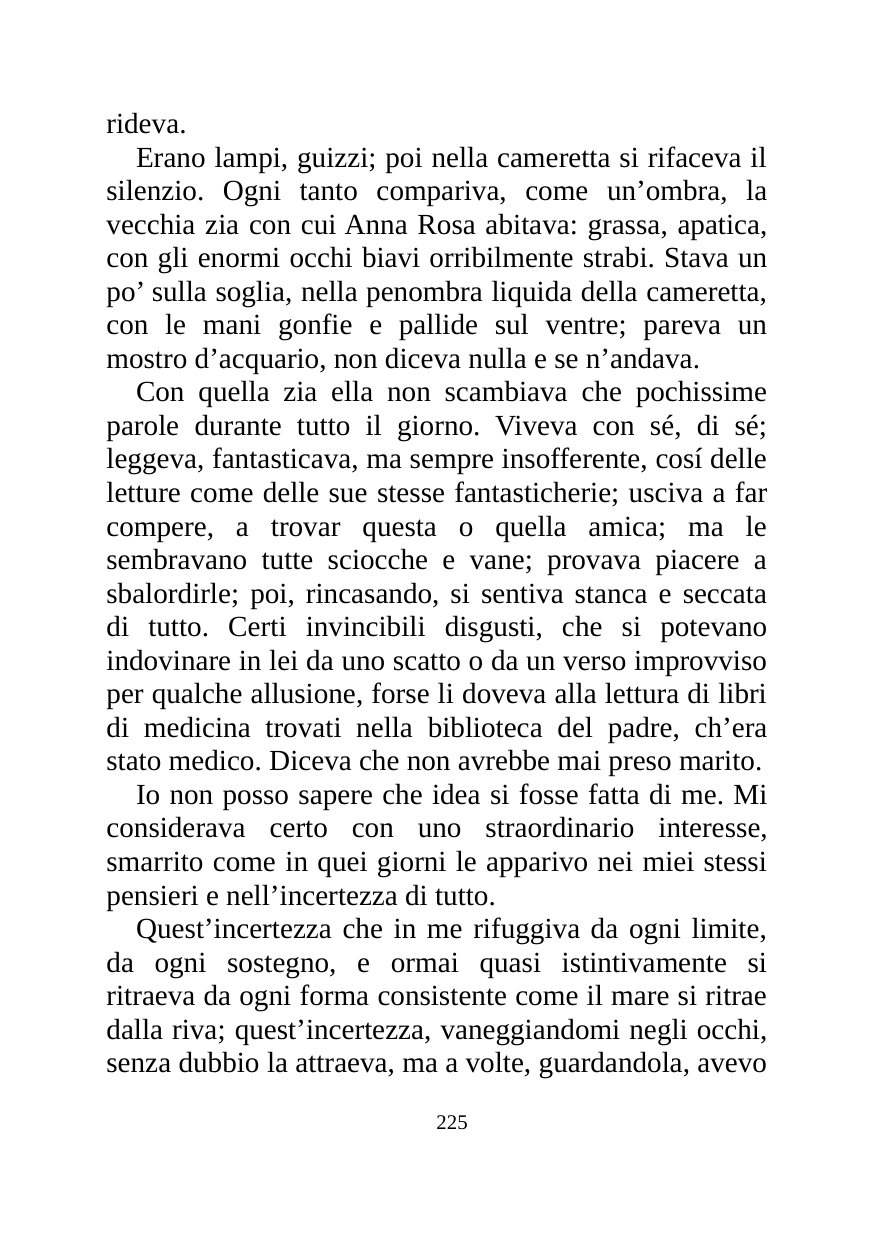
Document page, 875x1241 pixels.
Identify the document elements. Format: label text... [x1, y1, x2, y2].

text Quest’incertezza che in me rifuggiva da ogni limite, da ogni sostegno, e ormai quasi istintivamente si ritraeva da ogni forma consistente come il mare si ritrae dalla riva; quest’incertezza, vaneggiandomi negli occhi, senza dubbio la attraeva, ma a volte, guardandola, avevo [106, 911, 768, 1079]
text Con quella zia ella non scambiava che pochissime parole durante tutto il giorno. Viveva con sé, di sé; leggeva, fantasticava, ma sempre insofferente, cosí delle letture come delle sue stesse fantasticherie; usciva a far compere, a trovar questa o quella amica; ma le sembravano tutte sciocche e vane; provava piacere a sbalordirle; poi, rincasando, si sentiva stanca e seccata di tutto. Certi invincibili disgusti, che si potevano indovinare in lei da uno scatto o da un verso improvviso per qualche allusione, forse li doveva alla lettura di libri di medicina trovati nella biblioteca del padre, ch’era stato medico. Diceva che non avrebbe mai preso marito. [106, 374, 768, 777]
text rideva. [106, 106, 768, 140]
text Io non posso sapere che idea si fosse fatta di me. Mi considerava certo con uno straordinario interesse, smarrito come in quei giorni le apparivo nei miei stessi pensieri e nell’incertezza di tutto. [106, 777, 768, 911]
text Erano lampi, guizzi; poi nella cameretta si rifaceva il silenzio. Ogni tanto compariva, come un’ombra, la vecchia zia con cui Anna Rosa abitava: grassa, apatica, con gli enormi occhi biavi orribilmente strabi. Stava un po’ sulla soglia, nella penombra liquida della cameretta, con le mani gonfie e pallide sul ventre; pareva un mostro d’acquario, non diceva nulla e se n’andava. [106, 140, 768, 374]
